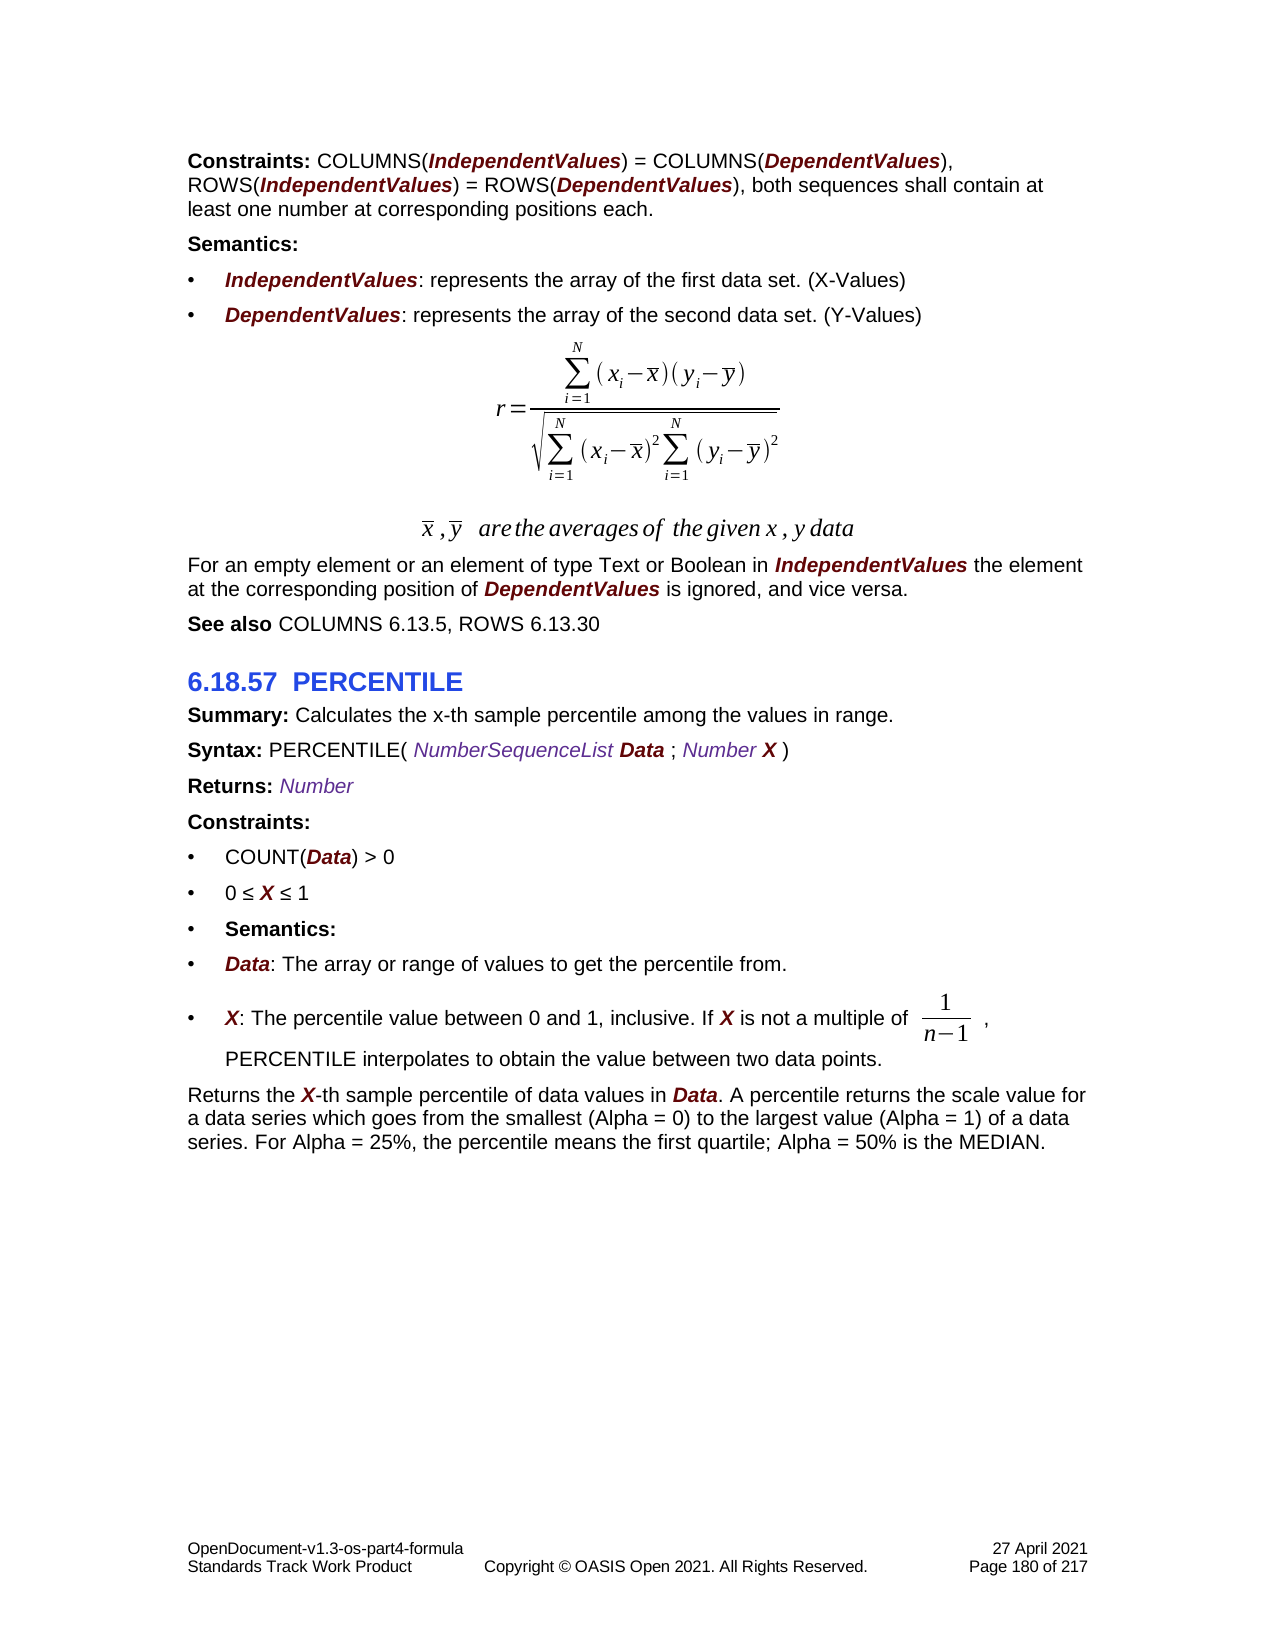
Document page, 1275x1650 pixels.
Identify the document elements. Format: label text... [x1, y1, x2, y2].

text Constraints: COLUMNS(IndependentValues) = COLUMNS(DependentValues), ROWS(IndependentValues) = ROWS(DependentValues), both sequences shall contain at least one number at corresponding positions each. [187, 150, 1088, 221]
list 0 ≤ X ≤ 1 [187, 881, 1088, 905]
list Semantics: [187, 917, 1088, 941]
text Constraints: [187, 810, 1088, 834]
text Summary: Calculates the x-th sample percentile among the values in range. [187, 703, 1088, 727]
list Data: The array or range of values to get the percentile from. [187, 953, 1088, 976]
text Returns the X-th sample percentile of data values in Data. A percentile returns the scale value for a data series which goes from the smallest (Alpha = 0) to the largest value (Alpha = 1) of a data series. For Alpha = 25%, the percentile means the first quartile; Alpha = 50% is the MEDIAN. [187, 1083, 1088, 1154]
text For an empty element or an element of type Text or Boolean in IndependentValues the element at the corresponding position of DependentValues is ignored, and vice versa. [187, 553, 1088, 601]
text Returns: Number [187, 774, 1088, 798]
text See also COLUMNS 6.13.5, ROWS 6.13.30 [187, 613, 1088, 636]
list COUNT(Data) > 0 [187, 846, 1088, 869]
text Semantics: [187, 233, 1088, 256]
text Syntax: PERCENTILE( NumberSequenceList Data ; Number X ) [187, 739, 1088, 762]
list IndependentValues: represents the array of the first data set. (X-Values) [187, 268, 1088, 292]
list DependentValues: represents the array of the second data set. (Y-Values) [187, 304, 1088, 327]
subtitle PERCENTILE [187, 667, 1088, 697]
list X: The percentile value between 0 and 1, inclusive. If X is not a multiple of , PERCENTILE interpolates to obtain the value between two data points. [187, 988, 1088, 1071]
